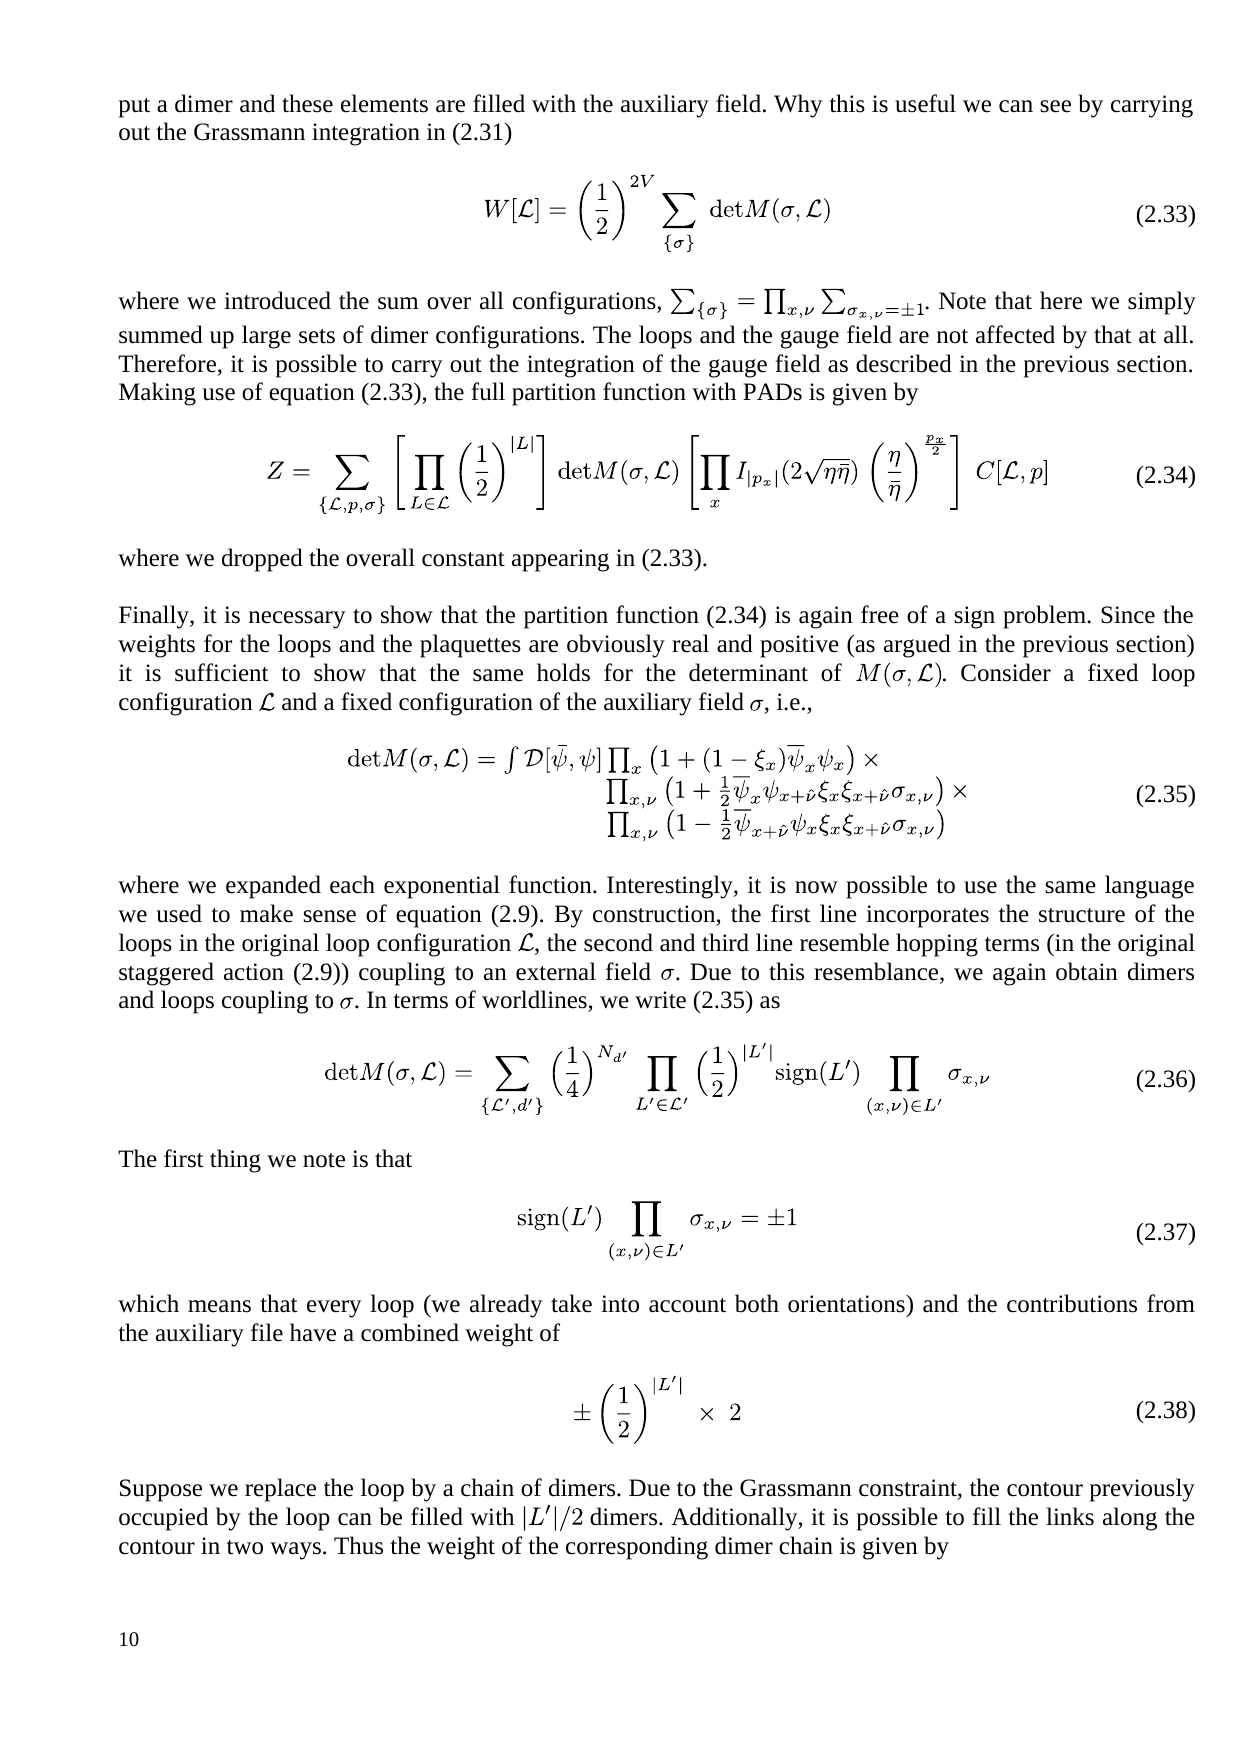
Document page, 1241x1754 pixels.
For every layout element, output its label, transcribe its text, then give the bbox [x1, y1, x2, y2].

text [118, 1376, 611, 1444]
text [118, 1201, 631, 1261]
text The first thing we note is that [118, 1144, 1196, 1173]
text (2.35) [645, 745, 1196, 842]
text (2.34) [382, 435, 1196, 514]
text where we dropped the overall constant appearing in (2.33). [118, 543, 1196, 572]
text Suppose we replace the loop by a chain of dimers. Due to the Grassmann constraint, the contour previously occupied by the loop can be filled with dimers. Additionally, it is possible to fill the links along the contour in two ways. Thus the weight of the corresponding dimer chain is given by [118, 1473, 1196, 1560]
text [118, 435, 397, 514]
text which means that every loop (we already take into account both orientations) and the contributions from the auxiliary file have a combined weight of [118, 1289, 1196, 1347]
text (2.37) [646, 1201, 1196, 1261]
text where we introduced the sum over all configurations, . Note that here we simply summed up large sets of dimer configurations. The loops and the gauge field are not affected by that at all. Therefore, it is possible to carry out the integration of the gauge field as described in the previous section. Making use of equation (2.33), the full partition function with PADs is given by [118, 281, 1196, 406]
text [118, 745, 643, 842]
text put a dimer and these elements are filled with the auxiliary field. Why this is useful we can see by carrying out the Grassmann integration in (2.31) [118, 89, 1196, 146]
text (2.38) [636, 1376, 1196, 1444]
text Finally, it is necessary to show that the partition function (2.34) is again free of a sign problem. Since the weights for the loops and the plaquettes are obviously real and positive (as argued in the previous section) it is sufficient to show that the same holds for the determinant of . Consider a fixed loop configuration and a fixed configuration of the auxiliary field , i.e., [118, 600, 1196, 716]
text (2.36) [766, 1043, 1196, 1115]
text (2.33) [655, 175, 1196, 252]
text where we expanded each exponential function. Interestingly, it is now possible to use the same language we used to make sense of equation (2.9). By construction, the first line incorporates the structure of the loops in the original loop configuration , the second and third line resemble hopping terms (in the original staggered action (2.9)) coupling to an external field . Due to this resemblance, we again obtain dimers and loops coupling to . In terms of worldlines, we write (2.35) as [118, 870, 1196, 1014]
text [118, 1043, 764, 1115]
text [118, 175, 632, 252]
